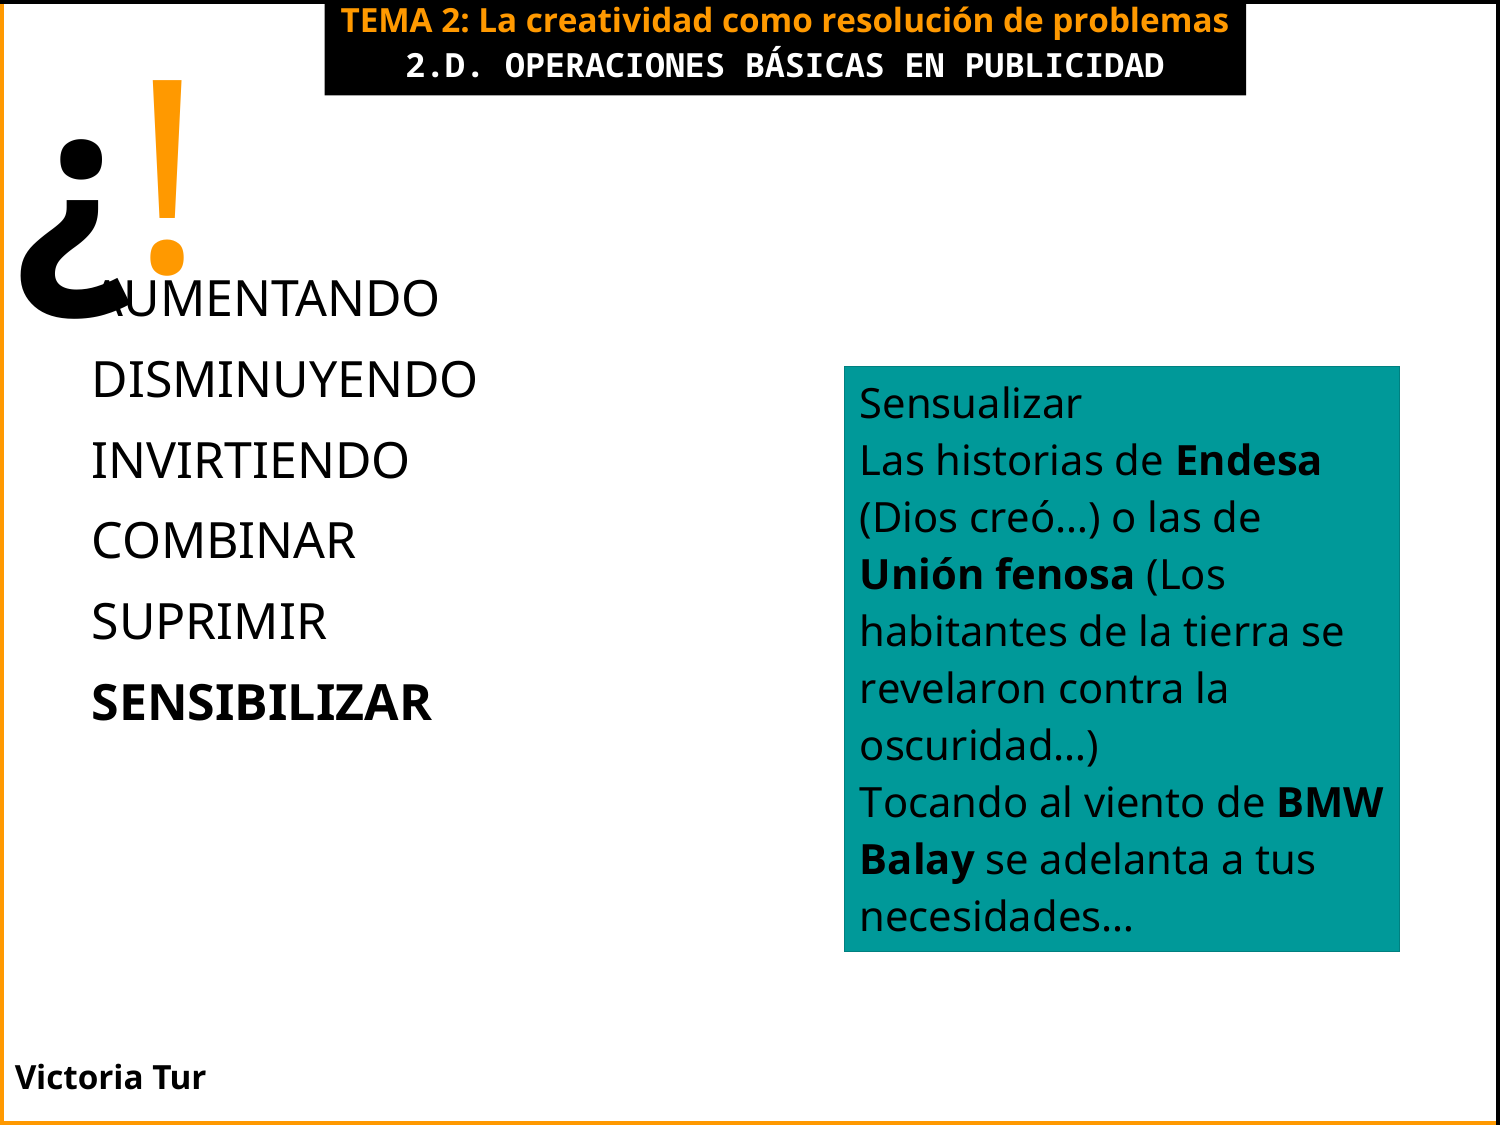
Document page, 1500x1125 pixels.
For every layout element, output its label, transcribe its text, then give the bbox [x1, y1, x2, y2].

list AUMENTANDO DISMINUYENDO INVIRTIENDO COMBINAR SUPRIMIR SENSIBILIZAR [76, 255, 1427, 998]
text_box Sensualizar Las historias de Endesa (Dios creó…) o las de Unión fenosa (Los habitantes de la tierra se revelaron contra la oscuridad…) Tocando al viento de BMW Balay se adelanta a tus necesidades… [844, 366, 1400, 952]
